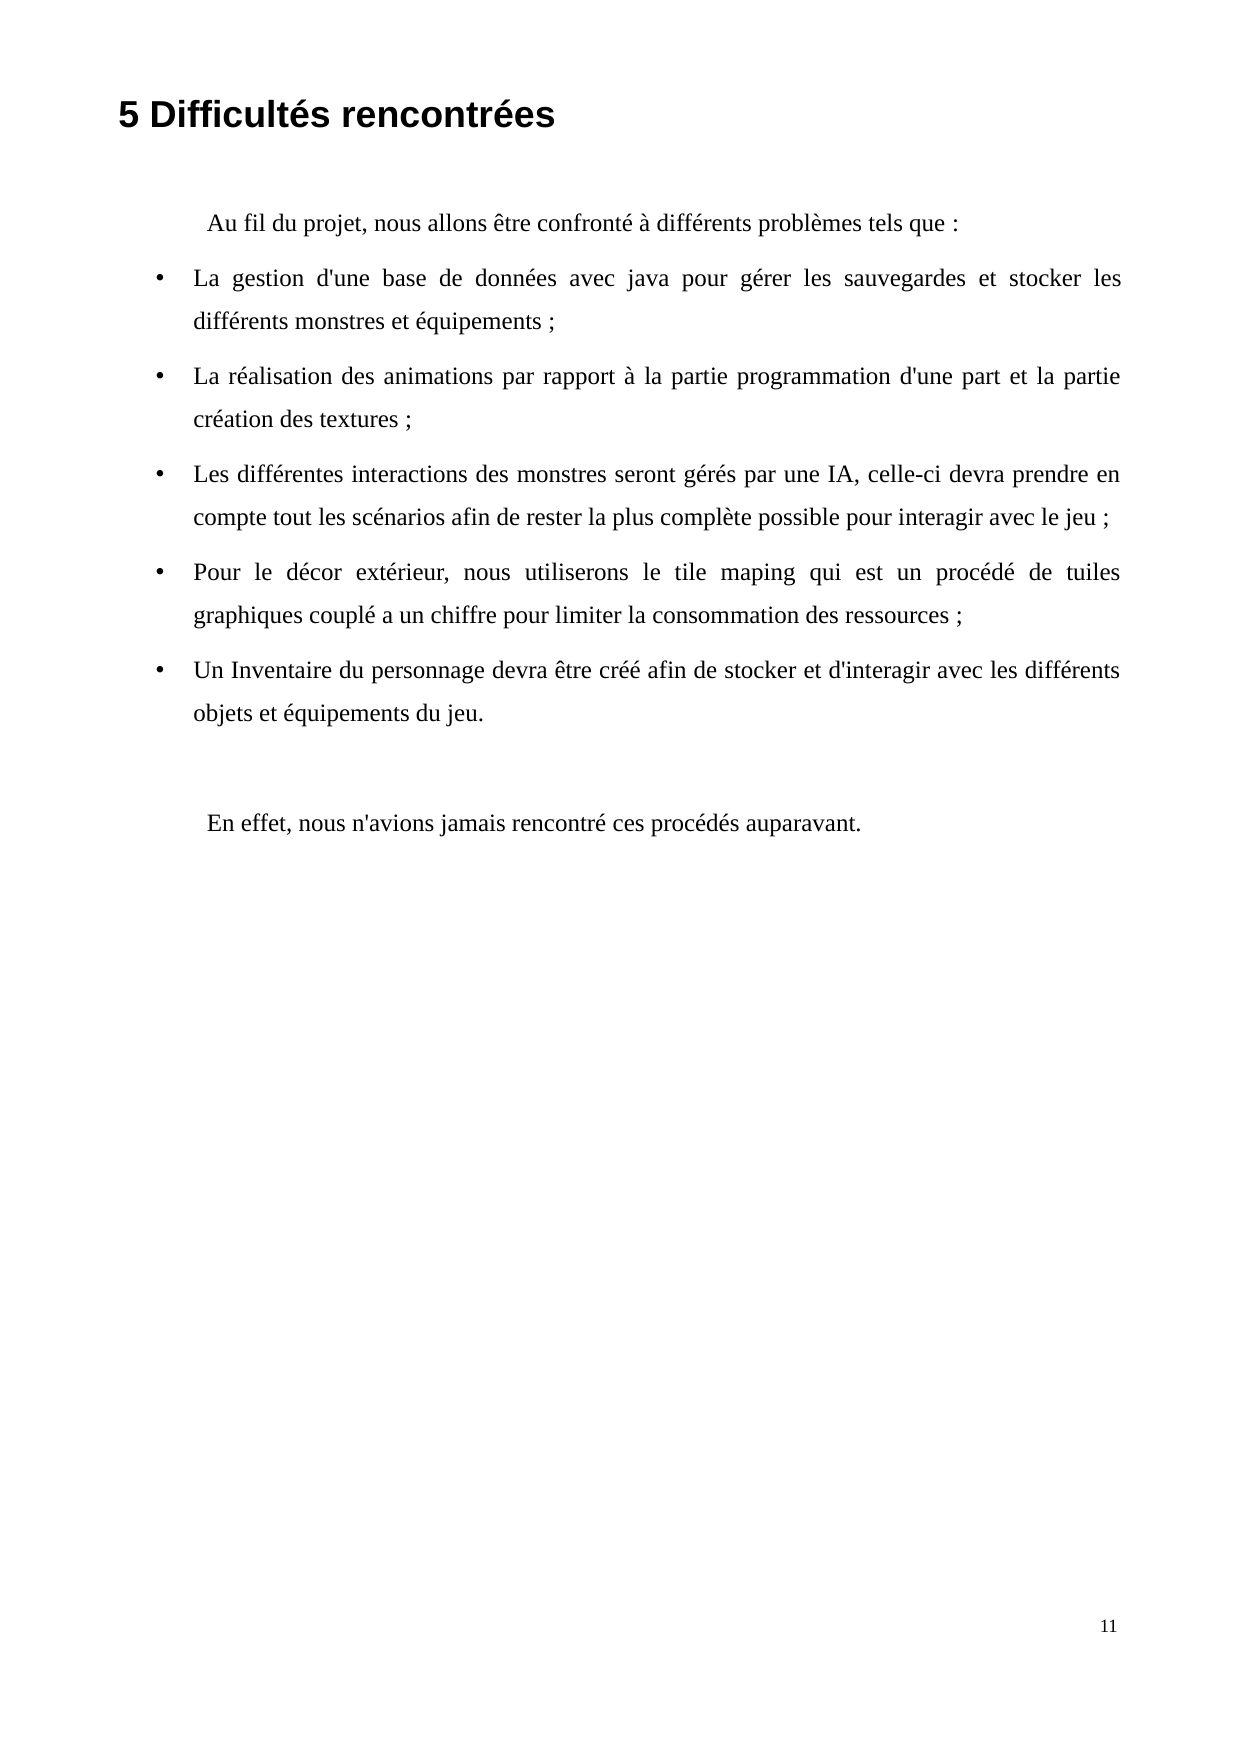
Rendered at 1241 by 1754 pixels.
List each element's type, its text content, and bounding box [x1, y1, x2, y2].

list La gestion d'une base de données avec java pour gérer les sauvegardes et stocker les différents monstres et équipements ; [156, 263, 1122, 335]
subtitle Difficultés rencontrées [118, 92, 1122, 135]
list Les différentes interactions des monstres seront gérés par une IA, celle-ci devra prendre en compte tout les scénarios afin de rester la plus complète possible pour interagir avec le jeu ; [156, 459, 1122, 531]
text En effet, nous n'avions jamais rencontré ces procédés auparavant. [118, 808, 1122, 837]
list Un Inventaire du personnage devra être créé afin de stocker et d'interagir avec les différents objets et équipements du jeu. [156, 655, 1122, 727]
list La réalisation des animations par rapport à la partie programmation d'une part et la partie création des textures ; [156, 361, 1122, 433]
text Au fil du projet, nous allons être confronté à différents problèmes tels que : [118, 208, 1122, 237]
list Pour le décor extérieur, nous utiliserons le tile maping qui est un procédé de tuiles graphiques couplé a un chiffre pour limiter la consommation des ressources ; [156, 557, 1122, 629]
